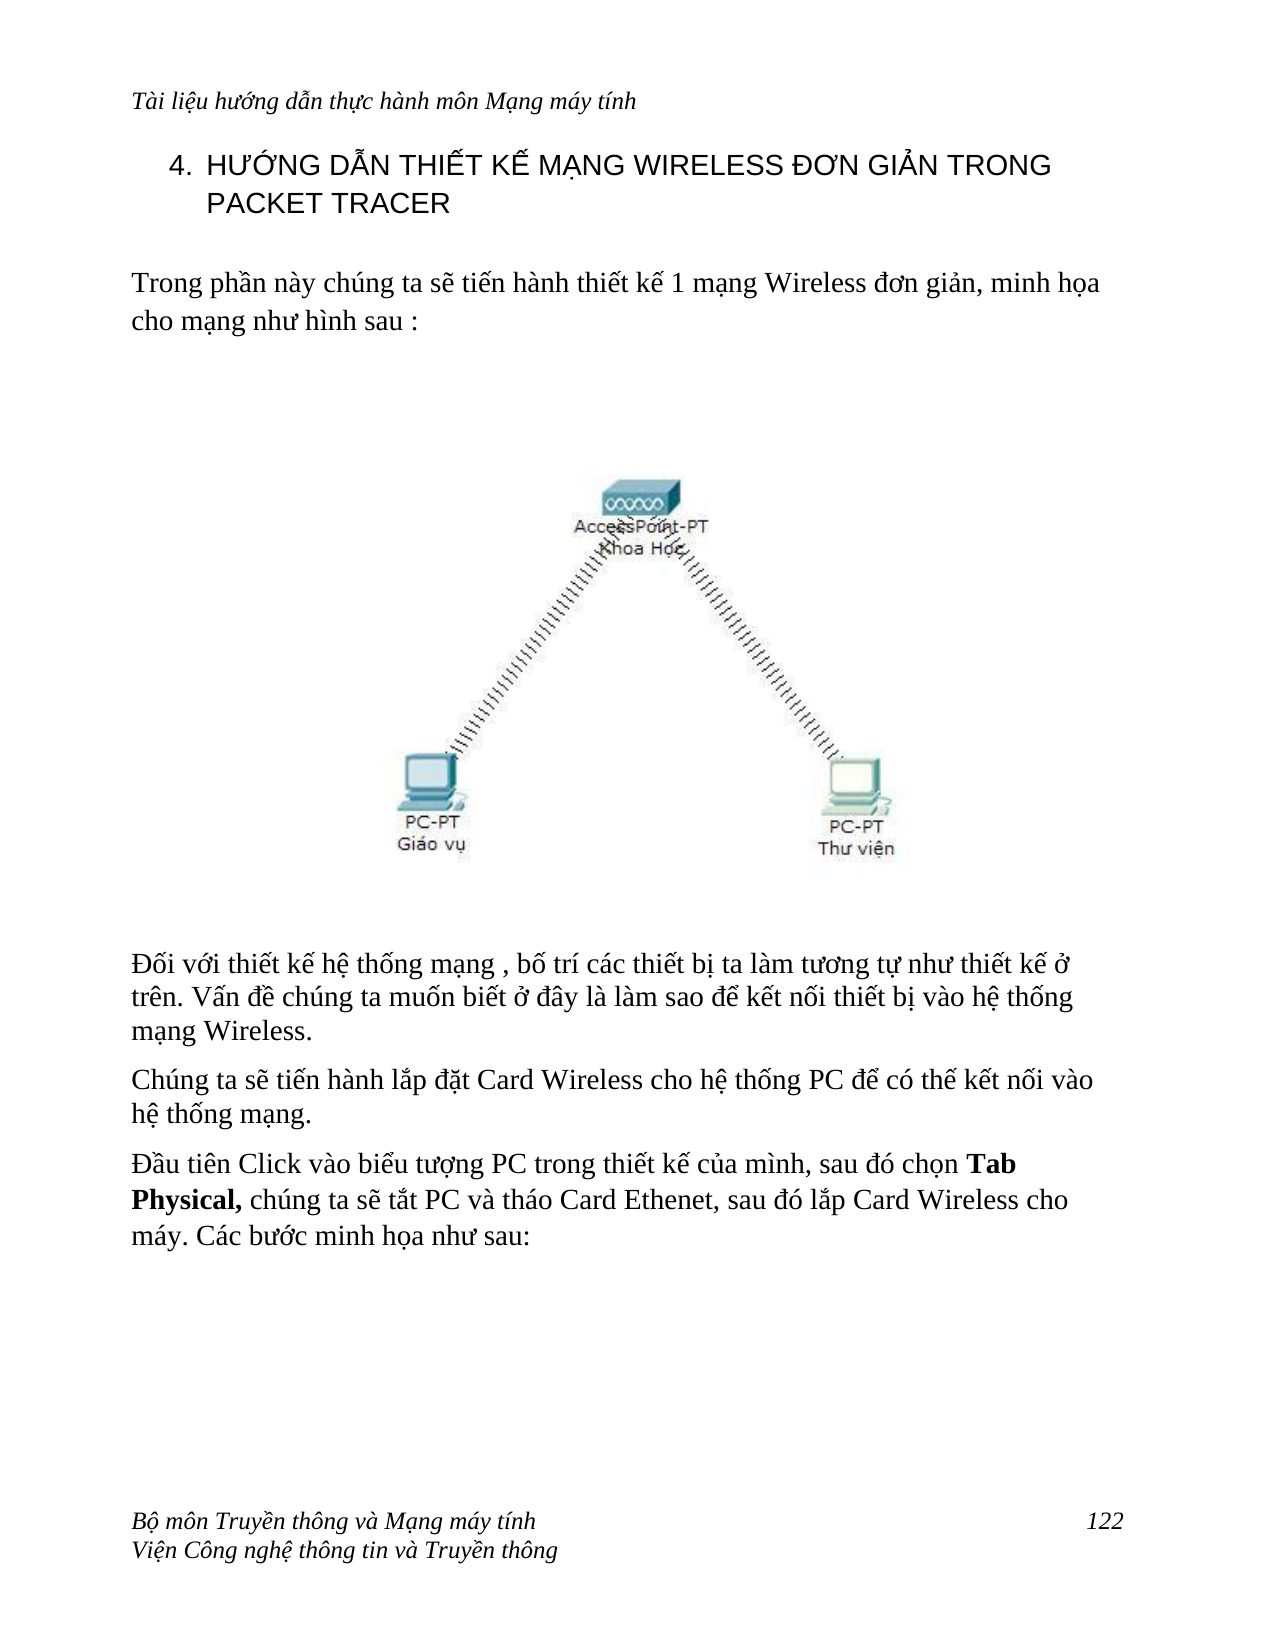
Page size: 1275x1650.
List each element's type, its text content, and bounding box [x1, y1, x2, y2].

text Chúng ta sẽ tiến hành lắp đặt Card Wireless cho hệ thống PC để có thế kết nối vào hệ thống mạng. [131, 1063, 1127, 1129]
text Đầu tiên Click vào biểu tượng PC trong thiết kế của mình, sau đó chọn Tab Physical, chúng ta sẽ tắt PC và tháo Card Ethenet, sau đó lắp Card Wireless cho máy. Các bước minh họa như sau: [131, 1146, 1131, 1251]
picture [233, 350, 1061, 946]
text Đối với thiết kế hệ thống mạng , bố trí các thiết bị ta làm tương tự như thiết kế ở trên. Vấn đề chúng ta muốn biết ở đây là làm sao để kết nối thiết bị vào hệ thống mạng Wireless. [131, 946, 1129, 1046]
text Trong phần này chúng ta sẽ tiến hành thiết kế 1 mạng Wireless đơn giản, minh họa cho mạng như hình sau : [131, 265, 1148, 336]
list HƯỚNG DẪN THIẾT KẾ MẠNG WIRELESS ĐƠN GIẢN TRONG PACKET TRACER [169, 148, 1114, 219]
